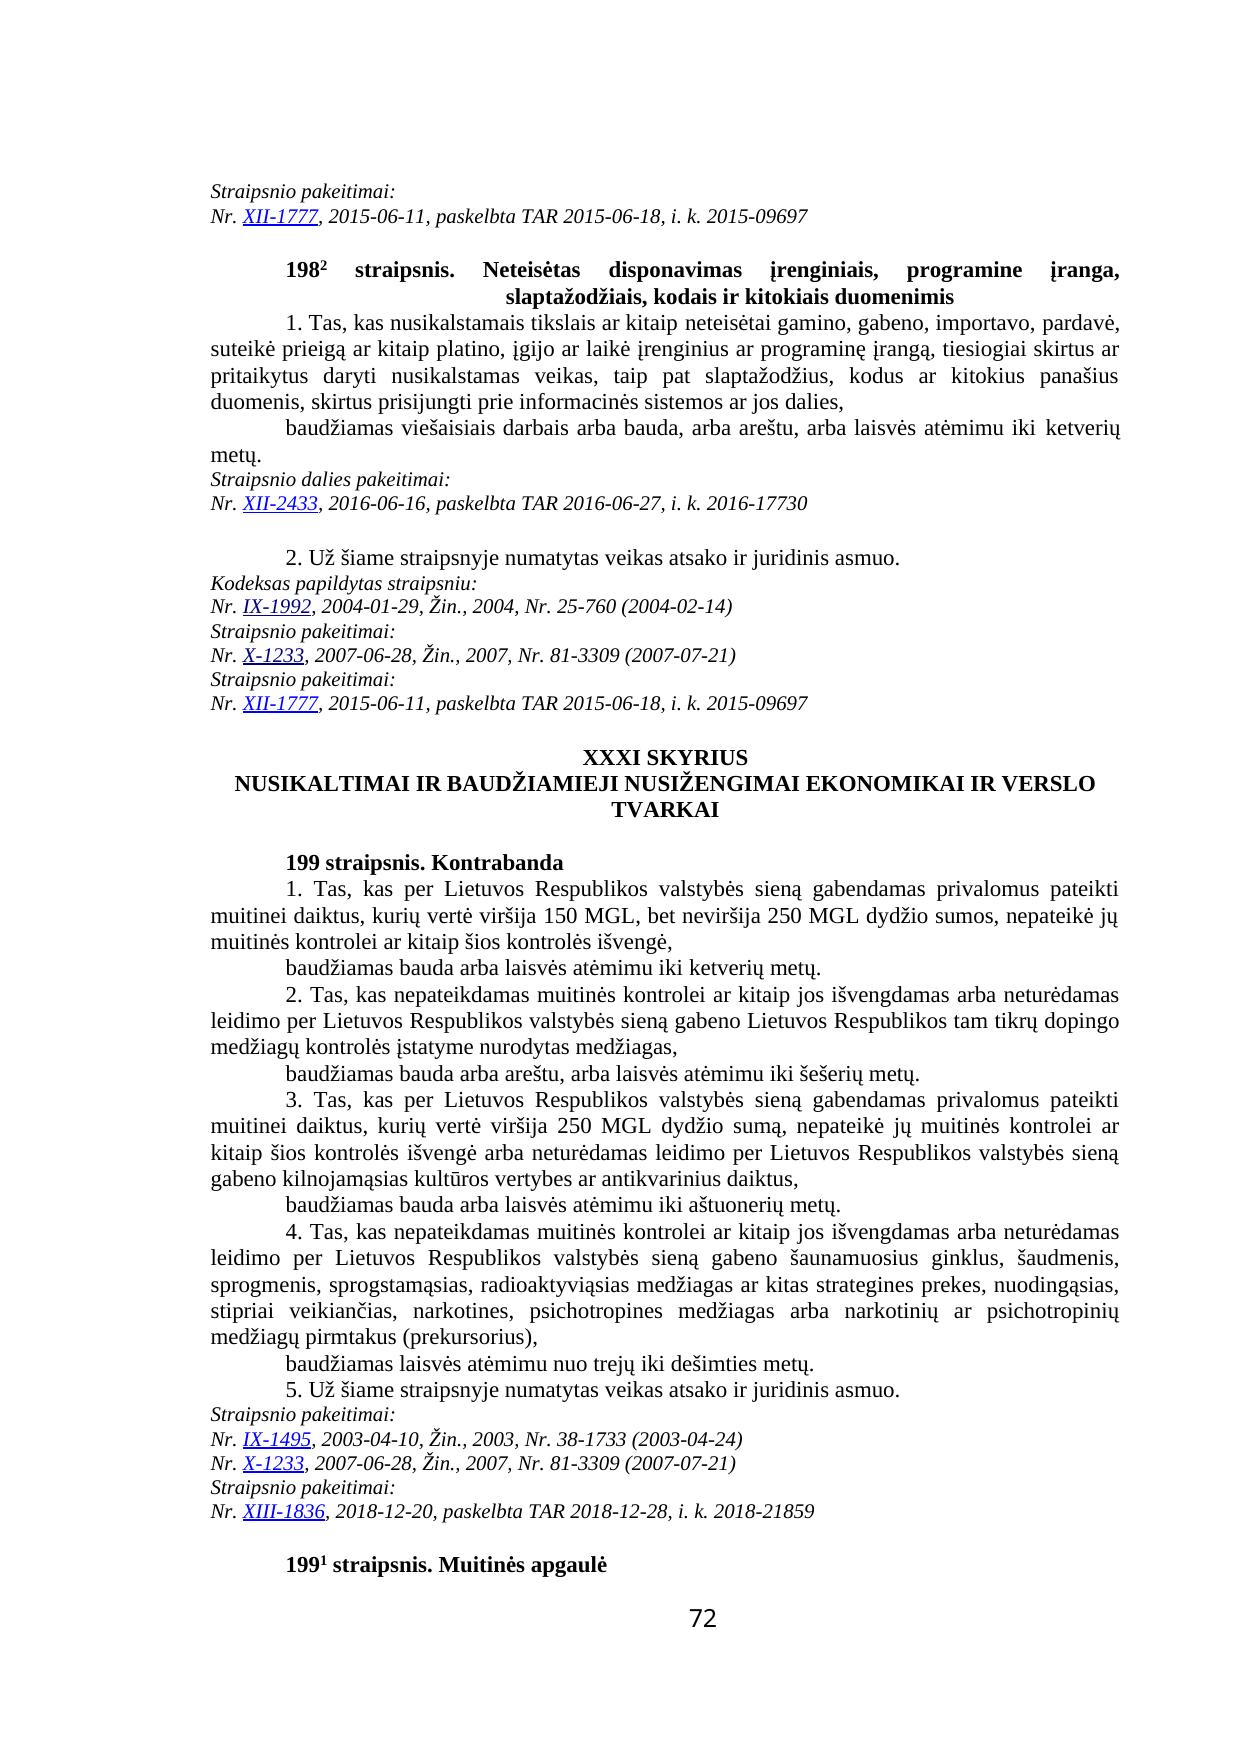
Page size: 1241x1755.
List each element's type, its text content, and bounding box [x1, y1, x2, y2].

text baudžiamas laisvės atėmimu nuo trejų iki dešimties metų. [210, 1350, 1120, 1376]
text Nr. IX-1495, 2003-04-10, Žin., 2003, Nr. 38-1733 (2003-04-24) [210, 1426, 1120, 1451]
text 5. Už šiame straipsnyje numatytas veikas atsako ir juridinis asmuo. [210, 1376, 1120, 1402]
text Nr. XIII-1836, 2018-12-20, paskelbta TAR 2018-12-28, i. k. 2018-21859 [210, 1499, 1120, 1523]
text baudžiamas bauda arba laisvės atėmimu iki ketverių metų. [210, 954, 1120, 981]
text 1991 straipsnis. Muitinės apgaulė [210, 1551, 1120, 1578]
text Kodeksas papildytas straipsniu: [210, 570, 1120, 594]
text Straipsnio dalies pakeitimai: [210, 467, 1120, 491]
text Straipsnio pakeitimai: [210, 1474, 1120, 1499]
text Straipsnio pakeitimai: [210, 618, 1120, 643]
text baudžiamas viešaisiais darbais arba bauda, arba areštu, arba laisvės atėmimu iki ketverių metų. [210, 414, 1120, 467]
text 1. Tas, kas per Lietuvos Respublikos valstybės sieną gabendamas privalomus pateikti muitinei daiktus, kurių vertė viršija 150 MGL, bet neviršija 250 MGL dydžio sumos, nepateikė jų muitinės kontrolei ar kitaip šios kontrolės išvengė, [210, 875, 1120, 954]
text NUSIKALTIMAI IR BAUDŽIAMIEJI NUSIŽENGIMAI EKONOMIKAI IR VERSLO TVARKAI [210, 770, 1120, 823]
text 4. Tas, kas nepateikdamas muitinės kontrolei ar kitaip jos išvengdamas arba neturėdamas leidimo per Lietuvos Respublikos valstybės sieną gabeno šaunamuosius ginklus, šaudmenis, sprogmenis, sprogstamąsias, radioaktyviąsias medžiagas ar kitas strategines prekes, nuodingąsias, stipriai veikiančias, narkotines, psichotropines medžiagas arba narkotinių ar psichotropinių medžiagų pirmtakus (prekursorius), [210, 1218, 1120, 1350]
text XXXI SKYRIUS [210, 743, 1120, 770]
text 199 straipsnis. Kontrabanda [210, 849, 1120, 875]
text baudžiamas bauda arba laisvės atėmimu iki aštuonerių metų. [210, 1192, 1120, 1218]
text 1. Tas, kas nusikalstamais tikslais ar kitaip neteisėtai gamino, gabeno, importavo, pardavė, suteikė prieigą ar kitaip platino, įgijo ar laikė įrenginius ar programinę įrangą, tiesiogiai skirtus ar pritaikytus daryti nusikalstamas veikas, taip pat slaptažodžius, kodus ar kitokius panašius duomenis, skirtus prisijungti prie informacinės sistemos ar jos dalies, [210, 309, 1120, 414]
text 1982 straipsnis. Neteisėtas disponavimas įrenginiais, programine įranga, slaptažodžiais, kodais ir kitokiais duomenimis [285, 256, 1120, 309]
text 3. Tas, kas per Lietuvos Respublikos valstybės sieną gabendamas privalomus pateikti muitinei daiktus, kurių vertė viršija 250 MGL dydžio sumą, nepateikė jų muitinės kontrolei ar kitaip šios kontrolės išvengė arba neturėdamas leidimo per Lietuvos Respublikos valstybės sieną gabeno kilnojamąsias kultūros vertybes ar antikvarinius daiktus, [210, 1086, 1120, 1192]
text Nr. XII-1777, 2015-06-11, paskelbta TAR 2015-06-18, i. k. 2015-09697 [210, 691, 1120, 715]
text 2. Tas, kas nepateikdamas muitinės kontrolei ar kitaip jos išvengdamas arba neturėdamas leidimo per Lietuvos Respublikos valstybės sieną gabeno Lietuvos Respublikos tam tikrų dopingo medžiagų kontrolės įstatyme nurodytas medžiagas, [210, 981, 1120, 1060]
text 2. Už šiame straipsnyje numatytas veikas atsako ir juridinis asmuo. [210, 544, 1120, 570]
text Nr. XII-1777, 2015-06-11, paskelbta TAR 2015-06-18, i. k. 2015-09697 [210, 203, 1120, 228]
text baudžiamas bauda arba areštu, arba laisvės atėmimu iki šešerių metų. [210, 1060, 1120, 1086]
text Straipsnio pakeitimai: [210, 179, 1120, 203]
text Nr. XII-2433, 2016-06-16, paskelbta TAR 2016-06-27, i. k. 2016-17730 [210, 491, 1120, 515]
text Nr. X-1233, 2007-06-28, Žin., 2007, Nr. 81-3309 (2007-07-21) [210, 1451, 1120, 1474]
text Nr. IX-1992, 2004-01-29, Žin., 2004, Nr. 25-760 (2004-02-14) [210, 594, 1120, 618]
text Nr. X-1233, 2007-06-28, Žin., 2007, Nr. 81-3309 (2007-07-21) [210, 643, 1120, 667]
text Straipsnio pakeitimai: [210, 1402, 1120, 1426]
text Straipsnio pakeitimai: [210, 667, 1120, 691]
